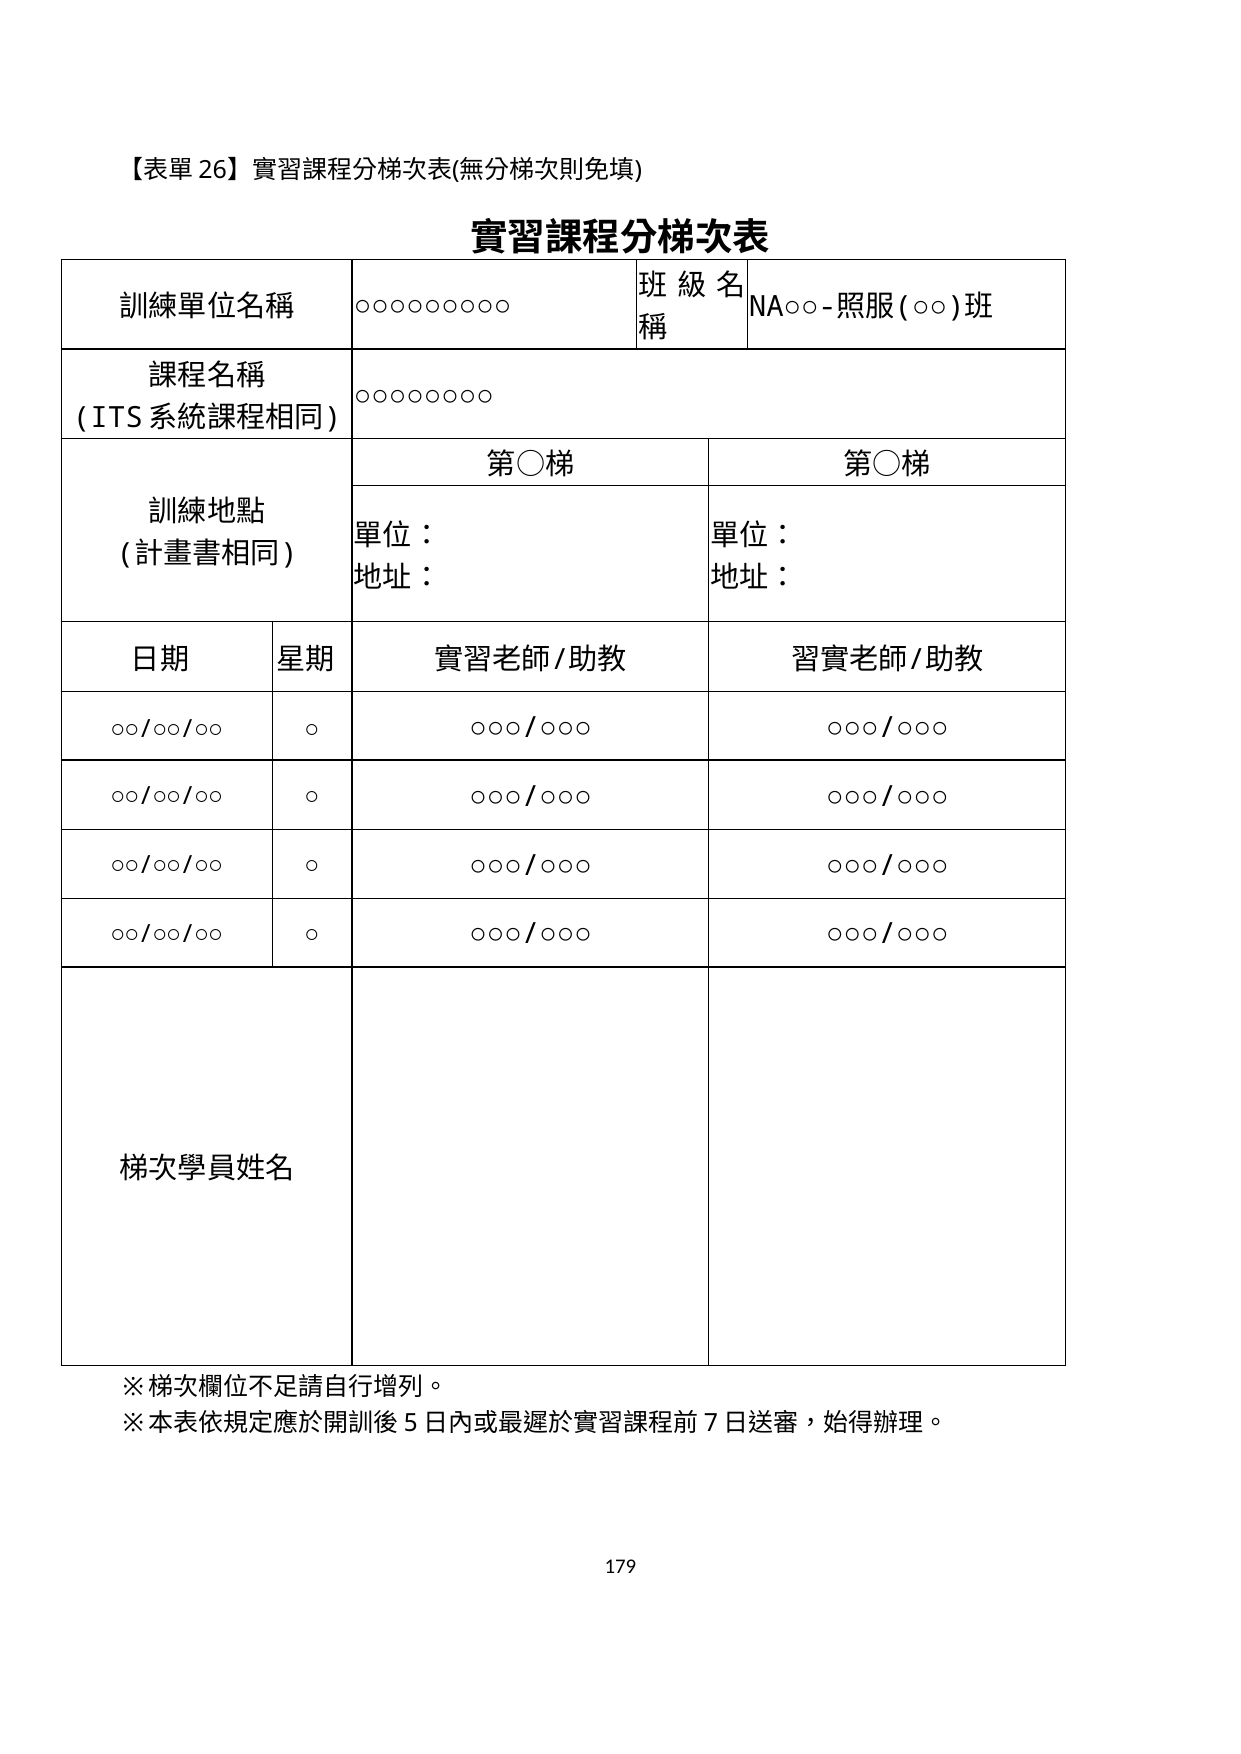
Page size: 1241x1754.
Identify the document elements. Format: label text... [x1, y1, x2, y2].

table_cell 課程名稱 (ITS系統課程相同) [62, 350, 351, 437]
table_cell ○○○/○○○ [709, 692, 1065, 759]
table_header 訓練單位名稱 [62, 260, 351, 348]
text ※本表依規定應於開訓後5日內或最遲於實習課程前7日送審，始得辦理。 [118, 1403, 1122, 1439]
table_cell 實習老師/助教 [353, 622, 708, 691]
table_cell ○○○○○○○○ [353, 350, 1065, 437]
table_cell 第○梯 [353, 439, 708, 485]
table_header NA○○-照服(○○)班 [748, 260, 1065, 348]
table_cell ○○/○○/○○ [62, 692, 272, 759]
text 實習課程分梯次表 [118, 217, 1122, 258]
table_cell 訓練地點 (計畫書相同) [62, 439, 351, 621]
table_cell 單位： 地址： [353, 486, 708, 621]
table_cell ○○○/○○○ [353, 761, 708, 828]
subtitle 【表單26】實習課程分梯次表(無分梯次則免填) [118, 150, 1122, 186]
table_cell ○ [273, 761, 351, 828]
table_cell ○○○/○○○ [709, 830, 1065, 897]
table_cell [709, 968, 1065, 1365]
table_cell ○○/○○/○○ [62, 899, 272, 966]
table_cell ○○○/○○○ [353, 830, 708, 897]
table_cell ○ [273, 830, 351, 897]
table_cell ○ [273, 692, 351, 759]
table_header ○○○○○○○○○ [353, 260, 636, 348]
table_cell ○○○/○○○ [709, 761, 1065, 828]
table_cell 日期 [62, 622, 272, 691]
table_cell ○○○/○○○ [709, 899, 1065, 966]
table_cell 單位： 地址： [709, 486, 1065, 621]
table_cell 習實老師/助教 [709, 622, 1065, 691]
table_header 班級名稱 [637, 260, 747, 348]
text ※梯次欄位不足請自行增列。 [118, 1366, 1122, 1403]
table_cell ○○/○○/○○ [62, 761, 272, 828]
table_cell ○○○/○○○ [353, 692, 708, 759]
table_cell ○○○/○○○ [353, 899, 708, 966]
table_cell ○ [273, 899, 351, 966]
table_cell 星期 [273, 622, 351, 691]
table_cell ○○/○○/○○ [62, 830, 272, 897]
table_cell 梯次學員姓名 [62, 968, 351, 1365]
table_cell [353, 968, 708, 1365]
table_cell 第○梯 [709, 439, 1065, 485]
